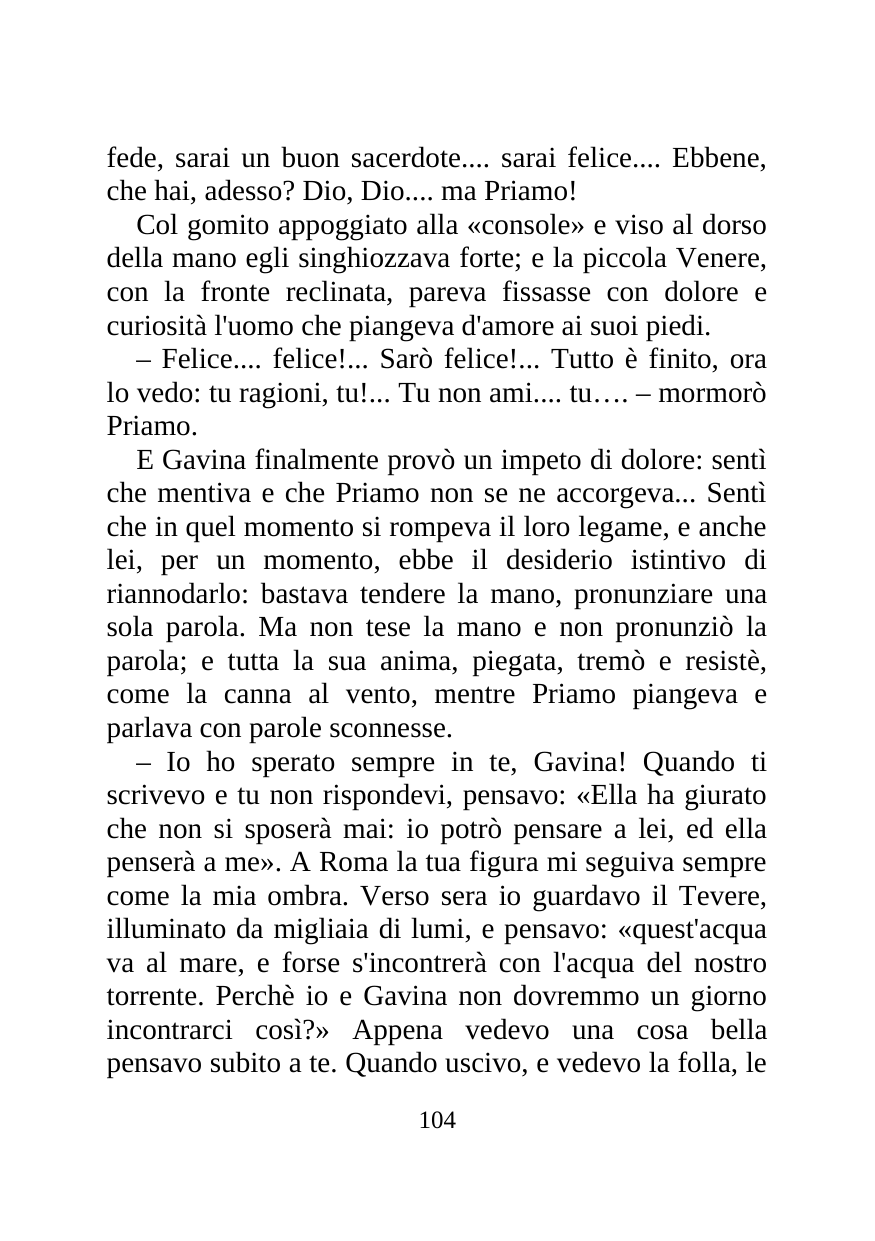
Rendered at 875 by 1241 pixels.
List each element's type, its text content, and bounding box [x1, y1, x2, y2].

text – Felice.... felice!... Sarò felice!... Tutto è finito, ora lo vedo: tu ragioni, tu!... Tu non ami.... tu…. – mormorò Priamo. [106, 341, 768, 442]
text E Gavina finalmente provò un impeto di dolore: sentì che mentiva e che Priamo non se ne accorgeva... Sentì che in quel momento si rompeva il loro legame, e anche lei, per un momento, ebbe il desiderio istintivo di riannodarlo: bastava tendere la mano, pronunziare una sola parola. Ma non tese la mano e non pronunziò la parola; e tutta la sua anima, piegata, tremò e resistè, come la canna al vento, mentre Priamo piangeva e parlava con parole sconnesse. [106, 442, 768, 744]
text – Io ho sperato sempre in te, Gavina! Quando ti scrivevo e tu non rispondevi, pensavo: «Ella ha giurato che non si sposerà mai: io potrò pensare a lei, ed ella penserà a me». A Roma la tua figura mi seguiva sempre come la mia ombra. Verso sera io guardavo il Tevere, illuminato da migliaia di lumi, e pensavo: «quest'acqua va al mare, e forse s'incontrerà con l'acqua del nostro torrente. Perchè io e Gavina non dovremmo un giorno incontrarci così?» Appena vedevo una cosa bella pensavo subito a te. Quando uscivo, e vedevo la folla, le [106, 744, 768, 1079]
text Col gomito appoggiato alla «console» e viso al dorso della mano egli singhiozzava forte; e la piccola Venere, con la fronte reclinata, pareva fissasse con dolore e curiosità l'uomo che piangeva d'amore ai suoi piedi. [106, 207, 768, 341]
text fede, sarai un buon sacerdote.... sarai felice.... Ebbene, che hai, adesso? Dio, Dio.... ma Priamo! [106, 140, 768, 207]
